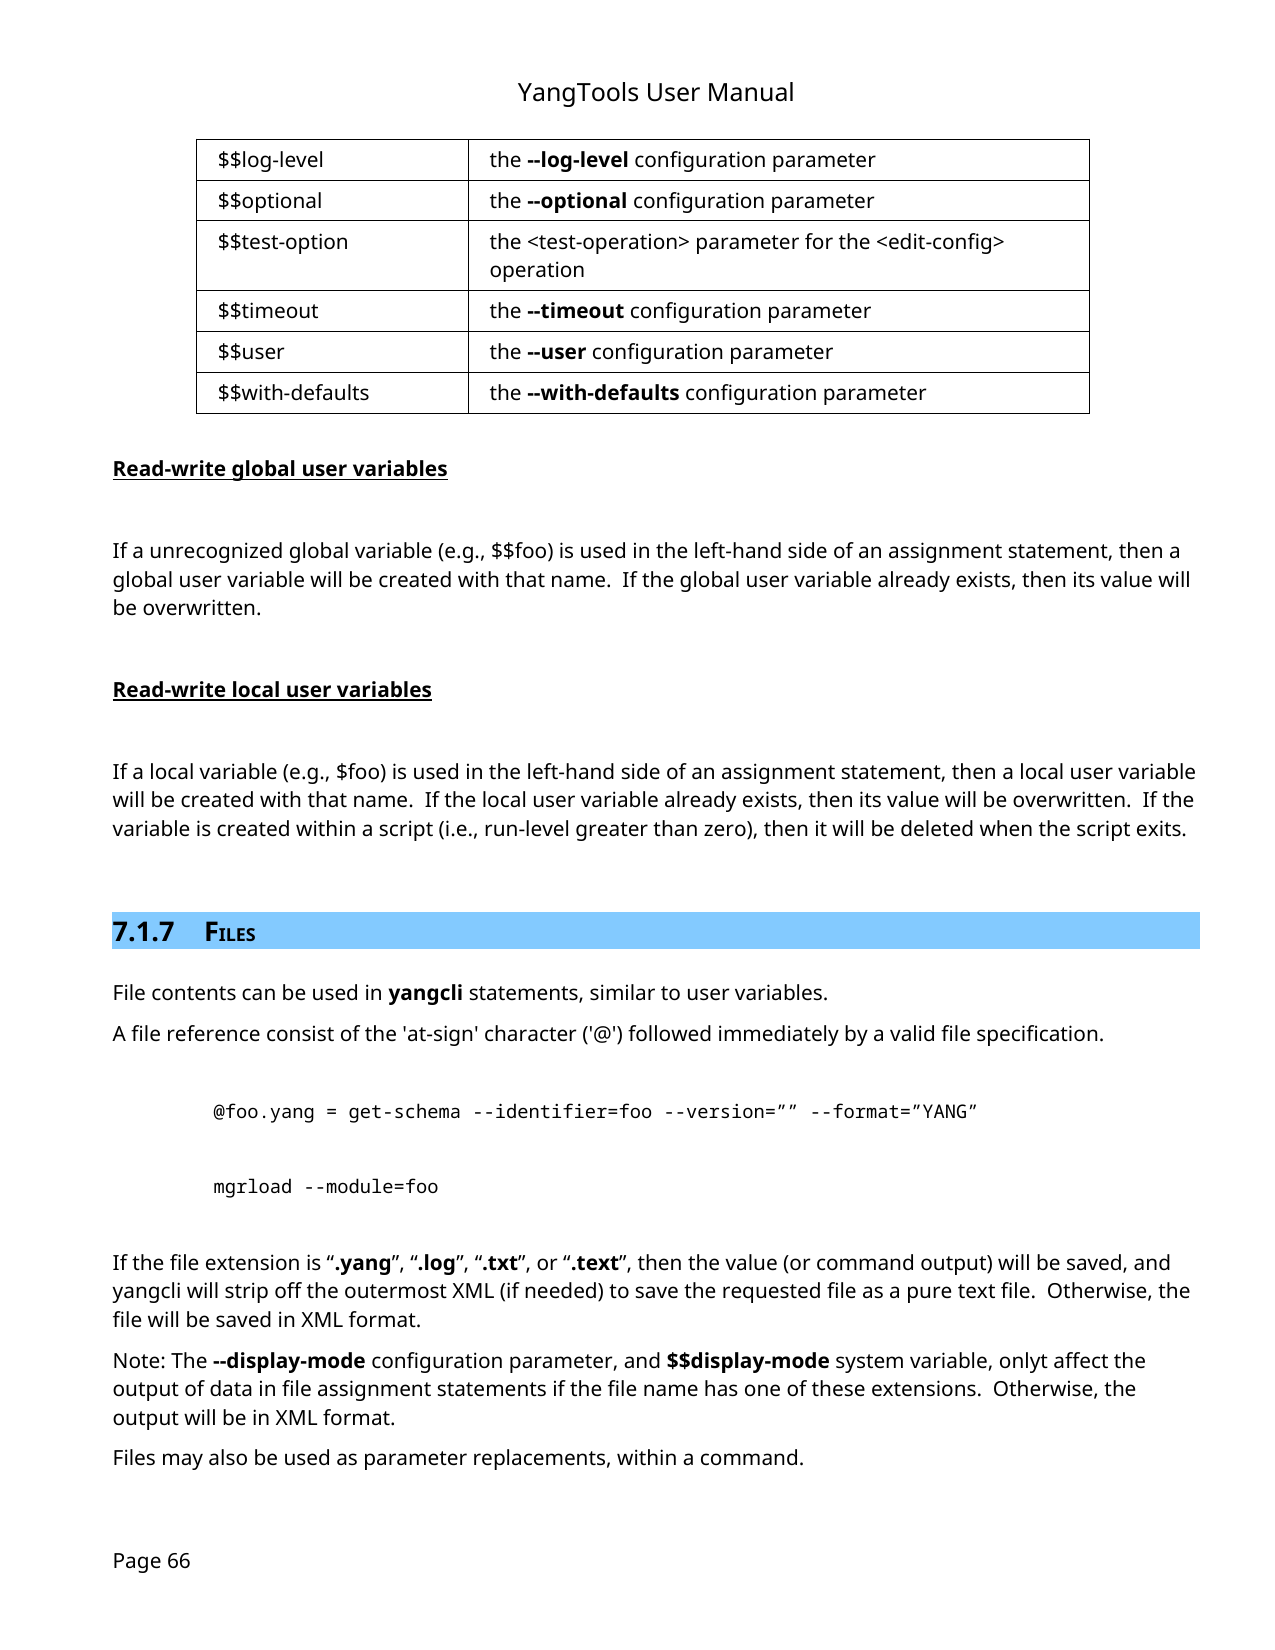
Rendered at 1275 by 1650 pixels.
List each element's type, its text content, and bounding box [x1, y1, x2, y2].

table_cell the --timeout configuration parameter [469, 291, 1089, 331]
table_cell the <test-operation> parameter for the <edit-config> operation [469, 221, 1089, 290]
subtitle Files [112, 912, 1200, 949]
text A file reference consist of the 'at-sign' character ('@') followed immediately by a valid file specification. [112, 1019, 1200, 1048]
text Files may also be used as parameter replacements, within a command. [112, 1443, 1200, 1472]
text If a local variable (e.g., $foo) is used in the left-hand side of an assignment statement, then a local user variable will be created with that name. If the local user variable already exists, then its value will be overwritten. If the variable is created within a script (i.e., run-level greater than zero), then it will be deleted when the script exits. [112, 757, 1200, 842]
table_cell $$with-defaults [197, 373, 468, 413]
text If a unrecognized global variable (e.g., $$foo) is used in the left-hand side of an assignment statement, then a global user variable will be created with that name. If the global user variable already exists, then its value will be overwritten. [112, 536, 1200, 622]
text mgrload --module=foo [139, 1173, 1200, 1198]
table_cell $$log-level [197, 140, 468, 179]
table_cell the --log-level configuration parameter [469, 140, 1089, 179]
table_cell the --user configuration parameter [469, 332, 1089, 372]
text @foo.yang = get-schema --identifier=foo --version=”” --format=”YANG” [139, 1098, 1200, 1123]
table_cell $$test-option [197, 221, 468, 290]
table_cell $$timeout [197, 291, 468, 331]
table_cell $$optional [197, 181, 468, 220]
text File contents can be used in yangcli statements, similar to user variables. [112, 978, 1200, 1007]
table_cell the --optional configuration parameter [469, 181, 1089, 220]
text Note: The --display-mode configuration parameter, and $$display-mode system variable, onlyt affect the output of data in file assignment statements if the file name has one of these extensions. Otherwise, the output will be in XML format. [112, 1346, 1200, 1431]
table_cell the --with-defaults configuration parameter [469, 373, 1089, 413]
table_cell $$user [197, 332, 468, 372]
text If the file extension is “.yang”, “.log”, “.txt”, or “.text”, then the value (or command output) will be saved, and yangcli will strip off the outermost XML (if needed) to save the requested file as a pure text file. Otherwise, the file will be saved in XML format. [112, 1248, 1200, 1333]
text Read-write local user variables [112, 675, 1200, 704]
text Read-write global user variables [112, 454, 1200, 483]
